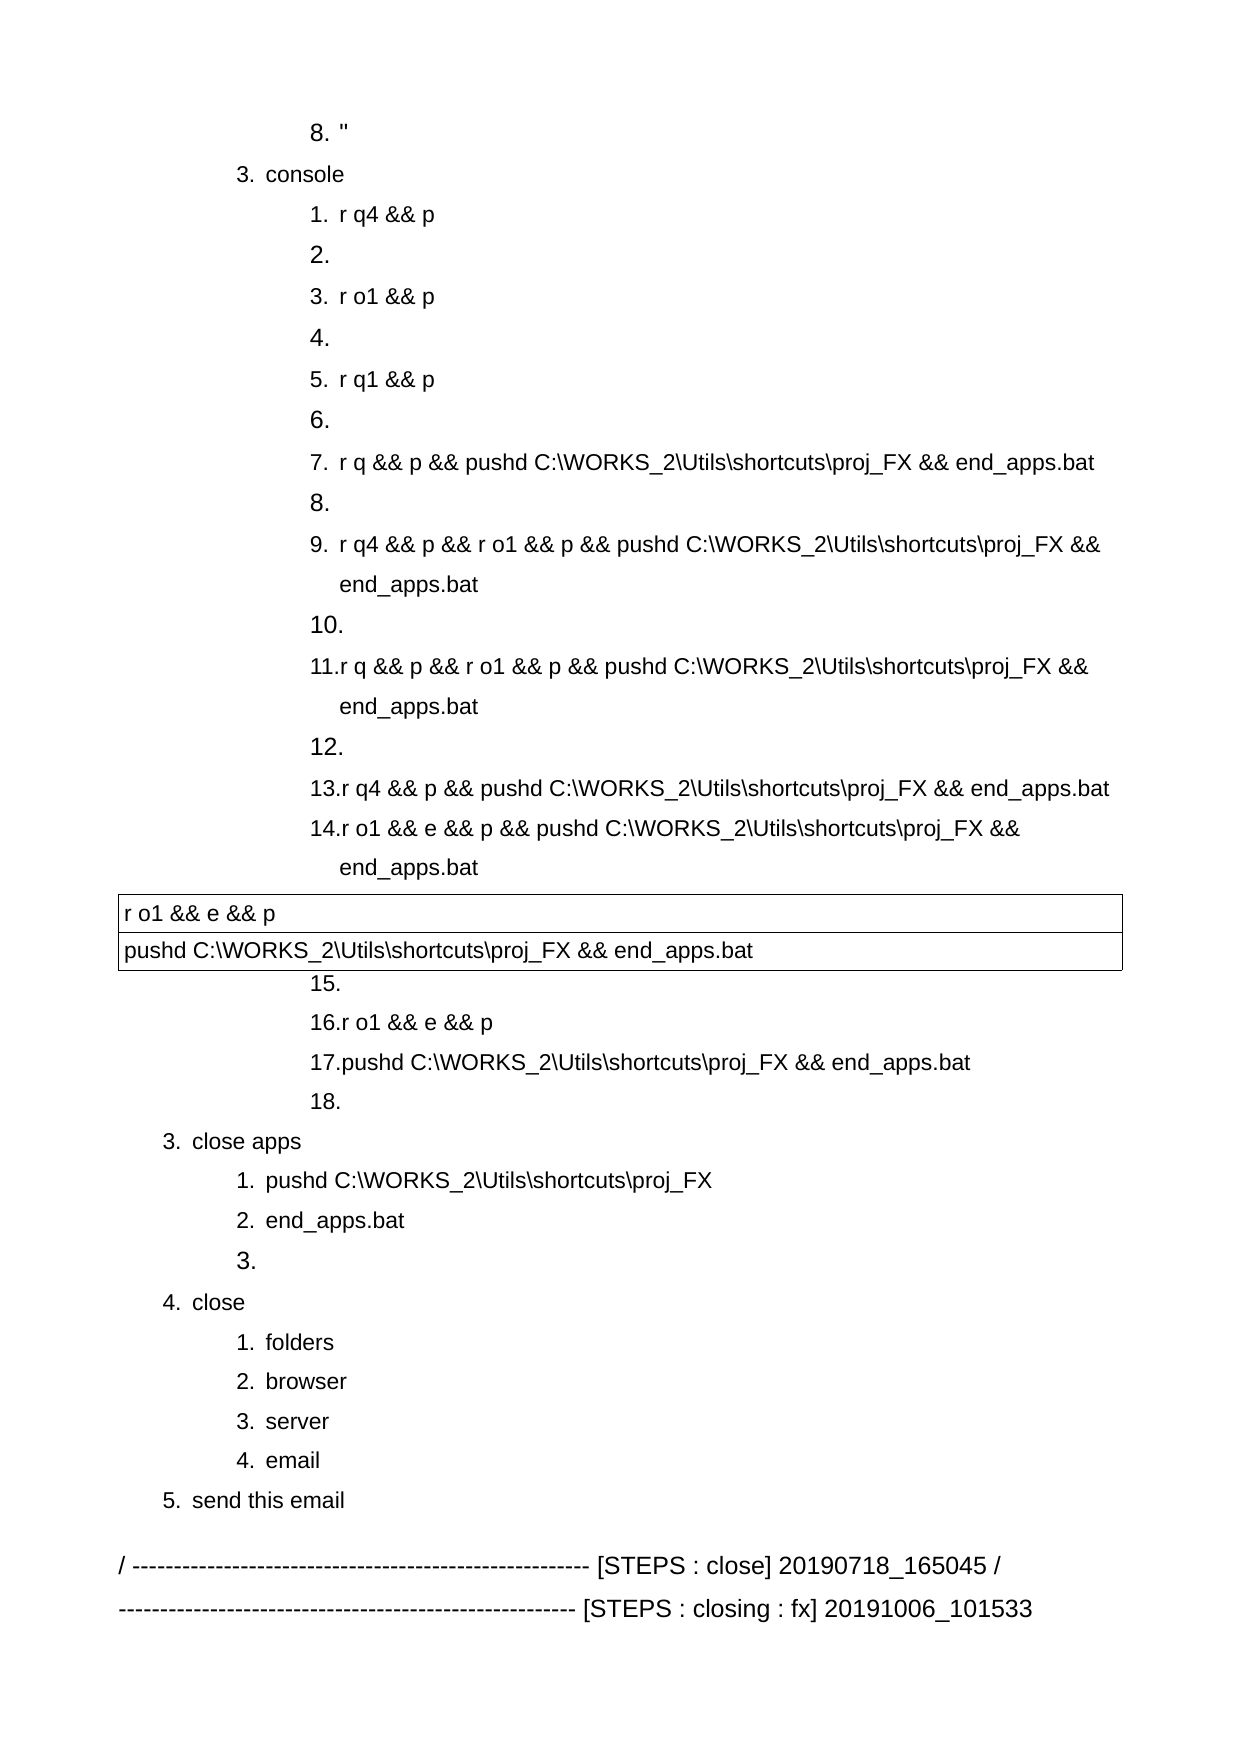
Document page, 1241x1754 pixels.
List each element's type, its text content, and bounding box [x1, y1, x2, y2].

table_header r o1 && e && p [119, 895, 1122, 932]
list " [309, 118, 1122, 147]
list close [162, 1289, 1122, 1316]
list r o1 && p [309, 283, 1122, 310]
text / ------------------------------------------------------- [STEPS : close] 20190718_165045 / [118, 1551, 1122, 1580]
list pushd C:\WORKS_2\Utils\shortcuts\proj_FX && end_apps.bat [309, 1049, 1122, 1075]
list email [236, 1447, 1122, 1473]
list server [236, 1408, 1122, 1434]
list r o1 && e && p && pushd C:\WORKS_2\Utils\shortcuts\proj_FX && end_apps.bat [309, 815, 1122, 881]
list r q4 && p && r o1 && p && pushd C:\WORKS_2\Utils\shortcuts\proj_FX && end_apps.bat [309, 531, 1122, 597]
list r q && p && pushd C:\WORKS_2\Utils\shortcuts\proj_FX && end_apps.bat [309, 448, 1122, 475]
list pushd C:\WORKS_2\Utils\shortcuts\proj_FX [236, 1167, 1122, 1193]
list folders [236, 1329, 1122, 1355]
table_cell pushd C:\WORKS_2\Utils\shortcuts\proj_FX && end_apps.bat [119, 933, 1122, 969]
list r o1 && e && p [309, 1009, 1122, 1036]
list send this email [162, 1487, 1122, 1513]
list browser [236, 1368, 1122, 1394]
list close apps [162, 1128, 1122, 1154]
list r q4 && p && pushd C:\WORKS_2\Utils\shortcuts\proj_FX && end_apps.bat [309, 775, 1122, 802]
list end_apps.bat [236, 1207, 1122, 1233]
list r q1 && p [309, 366, 1122, 392]
list r q4 && p [309, 201, 1122, 227]
list console [236, 161, 1122, 188]
list r q && p && r o1 && p && pushd C:\WORKS_2\Utils\shortcuts\proj_FX && end_apps.bat [309, 653, 1122, 719]
text ------------------------------------------------------- [STEPS : closing : fx] 20191006_101533 [118, 1594, 1122, 1623]
